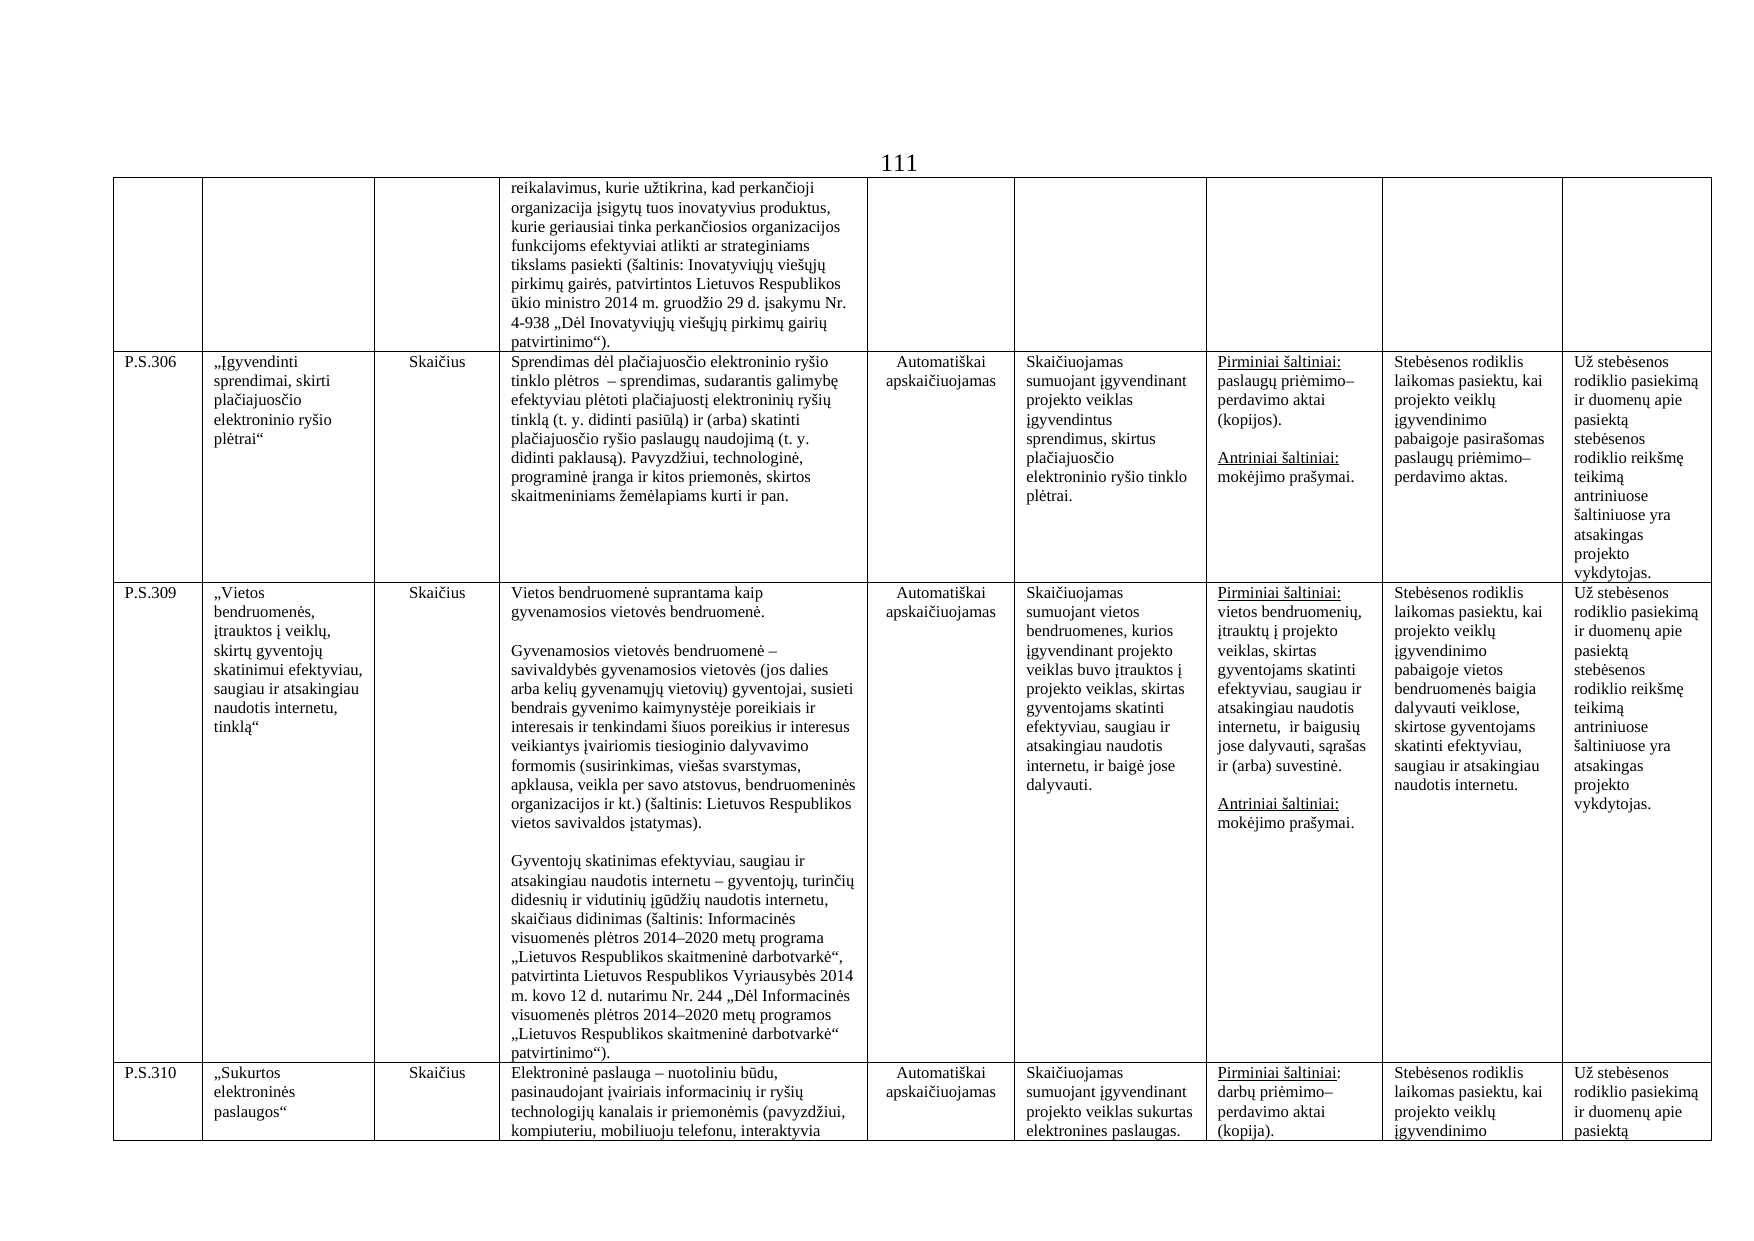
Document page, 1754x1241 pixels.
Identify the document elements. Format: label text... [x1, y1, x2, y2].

table_cell [1015, 178, 1206, 351]
table_cell [1207, 178, 1382, 351]
table_cell Skaičius [375, 352, 499, 582]
table_cell Automatiškai apskaičiuojamas [868, 583, 1014, 1062]
table_cell Už stebėsenos rodiklio pasiekimą ir duomenų apie pasiektą [1563, 1063, 1711, 1140]
table_cell Stebėsenos rodiklis laikomas pasiektu, kai projekto veiklų įgyvendinimo pabaigoje vietos bendruomenės baigia dalyvauti veiklose, skirtose gyventojams skatinti efektyviau, saugiau ir atsakingiau naudotis internetu. [1383, 583, 1562, 1062]
table_cell Sprendimas dėl plačiajuosčio elektroninio ryšio tinklo plėtros – sprendimas, sudarantis galimybę efektyviau plėtoti plačiajuostį elektroninių ryšių tinklą (t. y. didinti pasiūlą) ir (arba) skatinti plačiajuosčio ryšio paslaugų naudojimą (t. y. didinti paklausą). Pavyzdžiui, technologinė, programinė įranga ir kitos priemonės, skirtos skaitmeniniams žemėlapiams kurti ir pan. [500, 352, 867, 582]
table_cell „Sukurtos elektroninės paslaugos“ [203, 1063, 374, 1140]
table_cell [203, 178, 374, 351]
table_cell Automatiškai apskaičiuojamas [868, 1063, 1014, 1140]
table_cell [114, 178, 202, 351]
table_cell [1383, 178, 1562, 351]
table_cell Skaičiuojamas sumuojant įgyvendinant projekto veiklas įgyvendintus sprendimus, skirtus plačiajuosčio elektroninio ryšio tinklo plėtrai. [1015, 352, 1206, 582]
table_cell Elektroninė paslauga – nuotoliniu būdu, pasinaudojant įvairiais informacinių ir ryšių technologijų kanalais ir priemonėmis (pavyzdžiui, kompiuteriu, mobiliuoju telefonu, interaktyvia [500, 1063, 867, 1140]
table_cell reikalavimus, kurie užtikrina, kad perkančioji organizacija įsigytų tuos inovatyvius produktus, kurie geriausiai tinka perkančiosios organizacijos funkcijoms efektyviai atlikti ar strateginiams tikslams pasiekti (šaltinis: Inovatyviųjų viešųjų pirkimų gairės, patvirtintos Lietuvos Respublikos ūkio ministro 2014 m. gruodžio 29 d. įsakymu Nr. 4-938 „Dėl Inovatyviųjų viešųjų pirkimų gairių patvirtinimo“). [500, 178, 867, 351]
table_cell Vietos bendruomenė suprantama kaip gyvenamosios vietovės bendruomenė. Gyvenamosios vietovės bendruomenė – savivaldybės gyvenamosios vietovės (jos dalies arba kelių gyvenamųjų vietovių) gyventojai, susieti bendrais gyvenimo kaimynystėje poreikiais ir interesais ir tenkindami šiuos poreikius ir interesus veikiantys įvairiomis tiesioginio dalyvavimo formomis (susirinkimas, viešas svarstymas, apklausa, veikla per savo atstovus, bendruomeninės organizacijos ir kt.) (šaltinis: Lietuvos Respublikos vietos savivaldos įstatymas). Gyventojų skatinimas efektyviau, saugiau ir atsakingiau naudotis internetu – gyventojų, turinčių didesnių ir vidutinių įgūdžių naudotis internetu, skaičiaus didinimas (šaltinis: Informacinės visuomenės plėtros 2014–2020 metų programa „Lietuvos Respublikos skaitmeninė darbotvarkė“, patvirtinta Lietuvos Respublikos Vyriausybės 2014 m. kovo 12 d. nutarimu Nr. 244 „Dėl Informacinės visuomenės plėtros 2014–2020 metų programos „Lietuvos Respublikos skaitmeninė darbotvarkė“ patvirtinimo“). [500, 583, 867, 1062]
table_cell Stebėsenos rodiklis laikomas pasiektu, kai projekto veiklų įgyvendinimo [1383, 1063, 1562, 1140]
table_cell Pirminiai šaltiniai: darbų priėmimo–perdavimo aktai (kopija). [1207, 1063, 1382, 1140]
table_cell P.S.310 [114, 1063, 202, 1140]
table_cell Pirminiai šaltiniai: paslaugų priėmimo–perdavimo aktai (kopijos). Antriniai šaltiniai: mokėjimo prašymai. [1207, 352, 1382, 582]
table_cell [375, 178, 499, 351]
table_cell Stebėsenos rodiklis laikomas pasiektu, kai projekto veiklų įgyvendinimo pabaigoje pasirašomas paslaugų priėmimo–perdavimo aktas. [1383, 352, 1562, 582]
table_cell Skaičiuojamas sumuojant įgyvendinant projekto veiklas sukurtas elektronines paslaugas. [1015, 1063, 1206, 1140]
table_cell „Įgyvendinti sprendimai, skirti plačiajuosčio elektroninio ryšio plėtrai“ [203, 352, 374, 582]
table_cell Už stebėsenos rodiklio pasiekimą ir duomenų apie pasiektą stebėsenos rodiklio reikšmę teikimą antriniuose šaltiniuose yra atsakingas projekto vykdytojas. [1563, 352, 1711, 582]
table_cell Skaičius [375, 583, 499, 1062]
table_cell [868, 178, 1014, 351]
table_cell Pirminiai šaltiniai: vietos bendruomenių, įtrauktų į projekto veiklas, skirtas gyventojams skatinti efektyviau, saugiau ir atsakingiau naudotis internetu, ir baigusių jose dalyvauti, sąrašas ir (arba) suvestinė. Antriniai šaltiniai: mokėjimo prašymai. [1207, 583, 1382, 1062]
table_cell P.S.306 [114, 352, 202, 582]
table_cell „Vietos bendruomenės, įtrauktos į veiklų, skirtų gyventojų skatinimui efektyviau, saugiau ir atsakingiau naudotis internetu, tinklą“ [203, 583, 374, 1062]
table_cell Skaičiuojamas sumuojant vietos bendruomenes, kurios įgyvendinant projekto veiklas buvo įtrauktos į projekto veiklas, skirtas gyventojams skatinti efektyviau, saugiau ir atsakingiau naudotis internetu, ir baigė jose dalyvauti. [1015, 583, 1206, 1062]
table_cell [1563, 178, 1711, 351]
table_cell Už stebėsenos rodiklio pasiekimą ir duomenų apie pasiektą stebėsenos rodiklio reikšmę teikimą antriniuose šaltiniuose yra atsakingas projekto vykdytojas. [1563, 583, 1711, 1062]
table_cell Automatiškai apskaičiuojamas [868, 352, 1014, 582]
table_cell Skaičius [375, 1063, 499, 1140]
table_cell P.S.309 [114, 583, 202, 1062]
